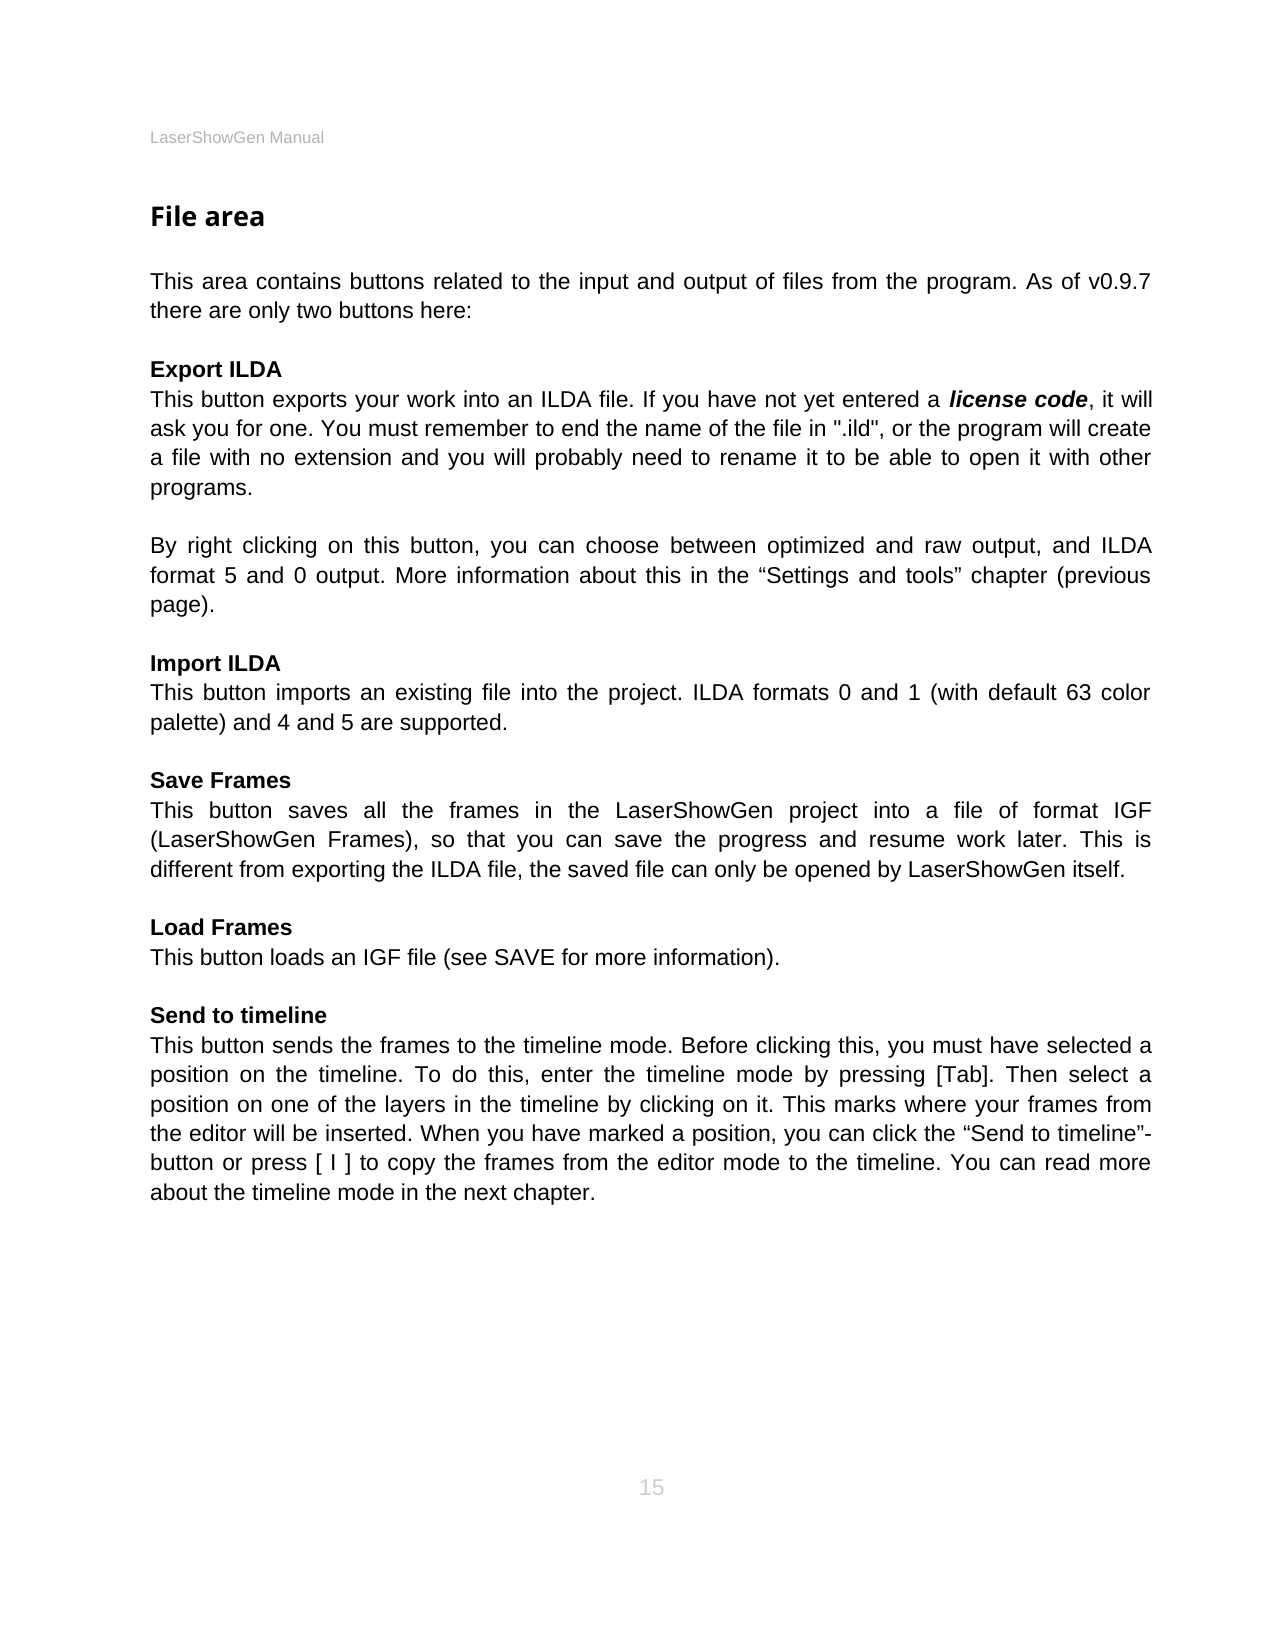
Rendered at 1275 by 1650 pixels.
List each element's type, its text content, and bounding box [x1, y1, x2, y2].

text This button imports an existing file into the project. ILDA formats 0 and 1 (with default 63 color palette) and 4 and 5 are supported. [150, 680, 1153, 735]
text Export ILDA [150, 357, 1153, 383]
text Save Frames [150, 768, 1153, 794]
text Import ILDA [150, 651, 1153, 676]
subtitle File area [150, 197, 1153, 234]
text By right clicking on this button, you can choose between optimized and raw output, and ILDA format 5 and 0 output. More information about this in the “Settings and tools” chapter (previous page). [150, 533, 1153, 618]
text Load Frames [150, 915, 1153, 941]
text Send to timeline [150, 1003, 1153, 1029]
text This area contains buttons related to the input and output of files from the program. As of v0.9.7 there are only two buttons here: [150, 269, 1153, 324]
text This button saves all the frames in the LaserShowGen project into a file of format IGF (LaserShowGen Frames), so that you can save the progress and resume work later. This is different from exporting the ILDA file, the saved file can only be opened by LaserShowGen itself. [150, 798, 1153, 882]
text This button sends the frames to the timeline mode. Before clicking this, you must have selected a position on the timeline. To do this, enter the timeline mode by pressing [Tab]. Then select a position on one of the layers in the timeline by clicking on it. This marks where your frames from the editor will be inserted. When you have marked a position, you can click the “Send to timeline”-button or press [ I ] to copy the frames from the editor mode to the timeline. You can read more about the timeline mode in the next chapter. [150, 1033, 1153, 1205]
text This button exports your work into an ILDA file. If you have not yet entered a license code, it will ask you for one. You must remember to end the name of the file in ".ild", or the program will create a file with no extension and you will probably need to rename it to be able to open it with other programs. [150, 386, 1153, 500]
text This button loads an IGF file (see SAVE for more information). [150, 944, 1153, 970]
